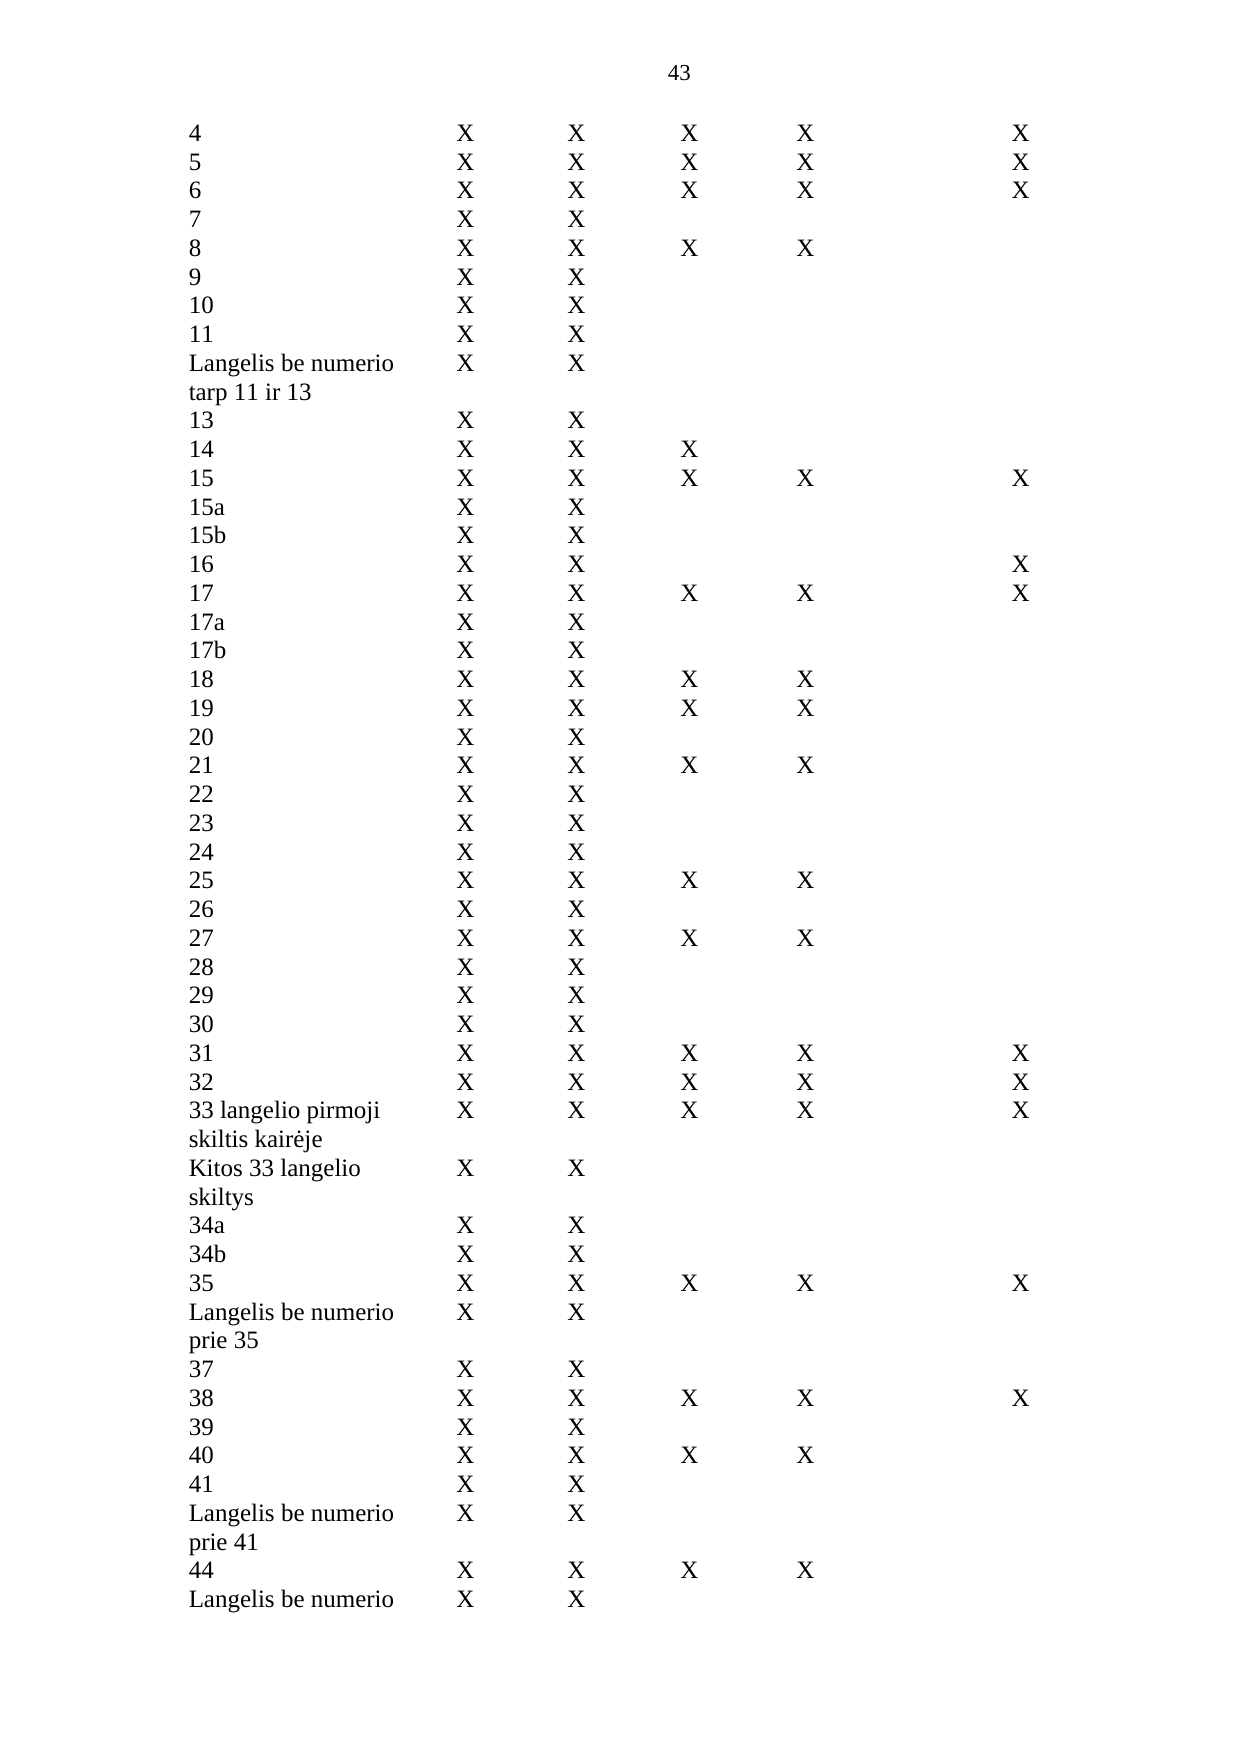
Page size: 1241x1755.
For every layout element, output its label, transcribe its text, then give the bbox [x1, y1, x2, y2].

table_cell [1176, 1584, 1181, 1613]
table_cell 16 [177, 549, 411, 578]
table_cell [633, 319, 746, 348]
table_cell X [411, 722, 519, 751]
table_cell [1176, 1153, 1181, 1211]
table_cell X [520, 981, 633, 1009]
table_cell X [520, 1239, 633, 1268]
table_cell X [746, 866, 865, 894]
table_cell [746, 1584, 865, 1613]
table_cell X [865, 147, 1176, 176]
table_cell [746, 262, 865, 291]
table_cell [1176, 1498, 1181, 1556]
table_cell [865, 1412, 1176, 1441]
table_cell [633, 1211, 746, 1239]
table_cell [746, 434, 865, 463]
table_cell X [746, 1038, 865, 1067]
table_cell [1176, 348, 1181, 406]
table_cell [746, 952, 865, 981]
table_cell 33 langelio pirmoji skiltis kairėje [177, 1096, 411, 1153]
table_cell [865, 837, 1176, 866]
table_cell X [411, 1584, 519, 1613]
table_cell [865, 923, 1176, 952]
table_cell 31 [177, 1038, 411, 1067]
table_cell 39 [177, 1412, 411, 1441]
table_cell [865, 664, 1176, 693]
table_cell [746, 1153, 865, 1211]
table_cell [633, 1354, 746, 1383]
table_cell 27 [177, 923, 411, 952]
table_cell [746, 1469, 865, 1498]
table_cell X [520, 1556, 633, 1584]
table_cell X [411, 751, 519, 779]
table_cell X [746, 1383, 865, 1412]
table_cell [1176, 779, 1181, 808]
table_cell X [633, 664, 746, 693]
table_cell [865, 1009, 1176, 1038]
table_cell X [865, 1067, 1176, 1096]
table_cell [746, 406, 865, 434]
table_cell Kitos 33 langelio skiltys [177, 1153, 411, 1211]
table_cell X [520, 1383, 633, 1412]
table_cell X [746, 463, 865, 492]
table_cell X [520, 722, 633, 751]
table_cell [1176, 607, 1181, 636]
table_cell X [520, 204, 633, 233]
table_cell [1176, 923, 1181, 952]
table_cell [1176, 406, 1181, 434]
table_cell 20 [177, 722, 411, 751]
table_cell [1176, 291, 1181, 319]
table_cell X [411, 1239, 519, 1268]
table_cell 23 [177, 808, 411, 837]
table_cell X [411, 434, 519, 463]
table_cell X [411, 664, 519, 693]
table_cell X [411, 1383, 519, 1412]
table_cell [1176, 118, 1181, 147]
table_cell [633, 952, 746, 981]
table_cell X [411, 1067, 519, 1096]
table_cell X [411, 1354, 519, 1383]
table_cell [865, 636, 1176, 664]
table_cell [746, 722, 865, 751]
table_cell [746, 1354, 865, 1383]
table_cell X [411, 521, 519, 549]
table_cell [1176, 664, 1181, 693]
table_cell [746, 607, 865, 636]
table_cell [746, 1498, 865, 1556]
table_cell 18 [177, 664, 411, 693]
table_cell X [520, 348, 633, 406]
table_cell 4 [177, 118, 411, 147]
table_cell [746, 291, 865, 319]
table_cell [633, 1009, 746, 1038]
table_cell X [411, 866, 519, 894]
table_cell [865, 981, 1176, 1009]
table_cell X [746, 923, 865, 952]
table_cell X [633, 751, 746, 779]
table_cell X [411, 348, 519, 406]
table_cell [1176, 1383, 1181, 1412]
table_cell 17 [177, 578, 411, 607]
table_cell [633, 348, 746, 406]
table_cell 25 [177, 866, 411, 894]
table_cell X [520, 664, 633, 693]
table_cell [746, 1239, 865, 1268]
table_cell X [865, 1383, 1176, 1412]
table_cell 13 [177, 406, 411, 434]
table_cell [746, 837, 865, 866]
table_cell [1176, 751, 1181, 779]
table_cell X [411, 693, 519, 722]
table_cell [865, 434, 1176, 463]
table_cell X [520, 147, 633, 176]
table_cell [1176, 233, 1181, 262]
table_cell X [520, 894, 633, 923]
table_cell [865, 693, 1176, 722]
table_cell [746, 549, 865, 578]
table_cell [633, 406, 746, 434]
table_cell X [520, 176, 633, 204]
table_cell X [520, 866, 633, 894]
table_cell [746, 204, 865, 233]
table_cell X [411, 923, 519, 952]
table_cell X [633, 434, 746, 463]
table_cell [746, 808, 865, 837]
table_cell X [411, 1096, 519, 1153]
table_cell X [411, 981, 519, 1009]
table_cell [633, 1297, 746, 1354]
table_cell X [520, 291, 633, 319]
table_cell [865, 751, 1176, 779]
table_cell X [411, 406, 519, 434]
table_cell [1176, 176, 1181, 204]
table_cell [1176, 1354, 1181, 1383]
table_cell Langelis be numerio prie 41 [177, 1498, 411, 1556]
table_cell 38 [177, 1383, 411, 1412]
table_cell [1176, 492, 1181, 521]
table_cell X [865, 578, 1176, 607]
table_cell [746, 981, 865, 1009]
table_cell [865, 779, 1176, 808]
table_cell X [520, 319, 633, 348]
table_cell [1176, 1268, 1181, 1297]
table_cell X [411, 578, 519, 607]
table_cell [865, 291, 1176, 319]
table_cell [633, 894, 746, 923]
table_cell [1176, 147, 1181, 176]
table_cell X [520, 233, 633, 262]
table_cell X [411, 837, 519, 866]
table_cell 11 [177, 319, 411, 348]
table_cell X [633, 118, 746, 147]
table_cell 5 [177, 147, 411, 176]
table_cell 44 [177, 1556, 411, 1584]
table_cell [865, 607, 1176, 636]
table_cell 19 [177, 693, 411, 722]
table_cell [1176, 894, 1181, 923]
table_cell 34b [177, 1239, 411, 1268]
table_cell X [633, 1268, 746, 1297]
table_cell [1176, 319, 1181, 348]
table_cell [746, 1412, 865, 1441]
table_cell 8 [177, 233, 411, 262]
table_cell [633, 521, 746, 549]
table_cell 17b [177, 636, 411, 664]
table_cell [1176, 1412, 1181, 1441]
table_cell [865, 1469, 1176, 1498]
table_cell X [746, 1556, 865, 1584]
table_cell X [746, 1268, 865, 1297]
table_cell X [520, 1412, 633, 1441]
table_cell [865, 1211, 1176, 1239]
table_cell X [746, 1096, 865, 1153]
table_cell X [520, 607, 633, 636]
table_cell X [520, 1038, 633, 1067]
table_cell X [520, 1498, 633, 1556]
table_cell X [411, 1211, 519, 1239]
table_cell X [633, 578, 746, 607]
table_cell [1176, 1211, 1181, 1239]
table_cell 29 [177, 981, 411, 1009]
table_cell X [633, 1096, 746, 1153]
table_cell 7 [177, 204, 411, 233]
table_cell X [520, 751, 633, 779]
table_cell [746, 636, 865, 664]
table_cell X [411, 262, 519, 291]
table_cell 28 [177, 952, 411, 981]
table_cell 15a [177, 492, 411, 521]
table_cell [633, 1239, 746, 1268]
table_cell X [411, 894, 519, 923]
table_cell [865, 262, 1176, 291]
table_cell X [520, 1153, 633, 1211]
table_cell X [746, 233, 865, 262]
table_cell X [520, 837, 633, 866]
table_cell X [633, 1038, 746, 1067]
table_cell X [520, 463, 633, 492]
table_cell [865, 204, 1176, 233]
table_cell [633, 492, 746, 521]
table_cell [1176, 1441, 1181, 1469]
table_cell Langelis be numerio tarp 11 ir 13 [177, 348, 411, 406]
table_cell [633, 262, 746, 291]
table_cell X [633, 693, 746, 722]
table_cell [865, 521, 1176, 549]
table_cell X [865, 118, 1176, 147]
table_cell 21 [177, 751, 411, 779]
table_cell X [411, 1009, 519, 1038]
table_cell X [520, 549, 633, 578]
table_cell [746, 779, 865, 808]
table_cell X [520, 118, 633, 147]
table_cell X [411, 1556, 519, 1584]
table_cell 35 [177, 1268, 411, 1297]
table_cell X [633, 147, 746, 176]
table_cell X [865, 176, 1176, 204]
table_cell X [411, 1297, 519, 1354]
table_cell [865, 492, 1176, 521]
table_cell [1176, 693, 1181, 722]
table_cell [1176, 463, 1181, 492]
table_cell X [865, 463, 1176, 492]
table_cell X [520, 406, 633, 434]
table_cell [746, 1009, 865, 1038]
table_cell [746, 1211, 865, 1239]
table_cell [633, 549, 746, 578]
table_cell X [411, 233, 519, 262]
table_cell Langelis be numerio prie 35 [177, 1297, 411, 1354]
table_cell [633, 779, 746, 808]
table_cell X [633, 176, 746, 204]
table_cell [746, 1297, 865, 1354]
table_cell 24 [177, 837, 411, 866]
table_cell [633, 1153, 746, 1211]
table_cell [633, 1412, 746, 1441]
table_cell [633, 722, 746, 751]
table_cell [865, 1498, 1176, 1556]
table_cell X [520, 1211, 633, 1239]
table_cell X [520, 1096, 633, 1153]
table_cell X [411, 952, 519, 981]
table_cell X [411, 118, 519, 147]
table_cell 32 [177, 1067, 411, 1096]
table_cell X [520, 1009, 633, 1038]
table_cell 37 [177, 1354, 411, 1383]
table_cell X [746, 578, 865, 607]
table_cell X [520, 779, 633, 808]
table_cell [865, 319, 1176, 348]
table_cell X [411, 1412, 519, 1441]
table_cell [865, 1153, 1176, 1211]
table_cell [746, 894, 865, 923]
table_cell X [520, 1067, 633, 1096]
table_cell X [411, 1038, 519, 1067]
table_cell [865, 722, 1176, 751]
table_cell Langelis be numerio [177, 1584, 411, 1613]
table_cell [1176, 1556, 1181, 1584]
table_cell 15b [177, 521, 411, 549]
table_cell [1176, 1038, 1181, 1067]
table_cell [746, 319, 865, 348]
table_cell [865, 894, 1176, 923]
table_cell X [746, 664, 865, 693]
table_cell X [411, 779, 519, 808]
table_cell X [411, 291, 519, 319]
table_cell 22 [177, 779, 411, 808]
table_cell [865, 1556, 1176, 1584]
table_cell 40 [177, 1441, 411, 1469]
table_cell [1176, 1009, 1181, 1038]
table_cell X [633, 233, 746, 262]
table_cell 17a [177, 607, 411, 636]
table_cell [1176, 981, 1181, 1009]
table_cell X [520, 1441, 633, 1469]
table_cell X [520, 521, 633, 549]
table_cell X [411, 1153, 519, 1211]
table_cell [865, 1297, 1176, 1354]
table_cell X [520, 808, 633, 837]
table_cell [1176, 578, 1181, 607]
table_cell X [411, 808, 519, 837]
table_cell X [411, 204, 519, 233]
table_cell X [746, 693, 865, 722]
table_cell 6 [177, 176, 411, 204]
table_cell X [633, 1067, 746, 1096]
table_cell 30 [177, 1009, 411, 1038]
table_cell X [411, 147, 519, 176]
table_cell [746, 521, 865, 549]
table_cell [865, 808, 1176, 837]
table_cell X [520, 434, 633, 463]
table_cell X [411, 463, 519, 492]
table_cell [633, 981, 746, 1009]
table_cell X [520, 262, 633, 291]
table_cell X [520, 952, 633, 981]
table_cell [746, 492, 865, 521]
table_cell [1176, 866, 1181, 894]
table_cell [633, 204, 746, 233]
table_cell 41 [177, 1469, 411, 1498]
table_cell [633, 837, 746, 866]
table_cell X [411, 607, 519, 636]
table_cell X [520, 1584, 633, 1613]
table_cell [633, 1469, 746, 1498]
table_cell X [746, 176, 865, 204]
table_cell X [520, 1297, 633, 1354]
table_cell [633, 291, 746, 319]
table_cell [1176, 262, 1181, 291]
table_cell X [633, 866, 746, 894]
table_cell X [411, 1469, 519, 1498]
table_cell [865, 1441, 1176, 1469]
table_cell [1176, 952, 1181, 981]
table_cell 14 [177, 434, 411, 463]
table_cell [865, 233, 1176, 262]
table_cell 15 [177, 463, 411, 492]
table_cell X [746, 118, 865, 147]
table_cell [865, 866, 1176, 894]
table_cell [1176, 204, 1181, 233]
table_cell [633, 607, 746, 636]
table_cell X [520, 1354, 633, 1383]
table_cell [746, 348, 865, 406]
table_cell [1176, 636, 1181, 664]
table_cell [865, 1239, 1176, 1268]
table_cell X [633, 1441, 746, 1469]
table_cell [633, 1498, 746, 1556]
table_cell X [746, 1067, 865, 1096]
table_cell [1176, 1469, 1181, 1498]
table_cell X [865, 549, 1176, 578]
table_cell X [746, 147, 865, 176]
table_cell X [633, 1556, 746, 1584]
table_cell X [633, 1383, 746, 1412]
table_cell [1176, 521, 1181, 549]
table_cell X [520, 578, 633, 607]
table_cell X [520, 1469, 633, 1498]
table_cell X [411, 1268, 519, 1297]
table_cell X [411, 492, 519, 521]
table_cell [633, 808, 746, 837]
table_cell 9 [177, 262, 411, 291]
table_cell [865, 1354, 1176, 1383]
table_cell 34a [177, 1211, 411, 1239]
table_cell X [746, 751, 865, 779]
table_cell X [633, 463, 746, 492]
table_cell [1176, 722, 1181, 751]
table_cell X [520, 923, 633, 952]
table_cell [1176, 808, 1181, 837]
table_cell X [520, 636, 633, 664]
table_cell X [633, 923, 746, 952]
table_cell X [865, 1096, 1176, 1153]
table_cell X [411, 1498, 519, 1556]
table_cell [865, 1584, 1176, 1613]
table_cell X [520, 693, 633, 722]
table_cell 26 [177, 894, 411, 923]
table_cell [1176, 1067, 1181, 1096]
table_cell [1176, 837, 1181, 866]
table_cell X [411, 176, 519, 204]
table_cell X [746, 1441, 865, 1469]
table_cell X [411, 549, 519, 578]
table_cell [633, 636, 746, 664]
table_cell [1176, 1297, 1181, 1354]
table_cell X [520, 1268, 633, 1297]
table_cell X [865, 1268, 1176, 1297]
table_cell 10 [177, 291, 411, 319]
table_cell [1176, 434, 1181, 463]
table_cell [865, 952, 1176, 981]
table_cell [1176, 549, 1181, 578]
table_cell [865, 348, 1176, 406]
table_cell X [411, 319, 519, 348]
table_cell X [411, 1441, 519, 1469]
table_cell X [411, 636, 519, 664]
table_cell [865, 406, 1176, 434]
table_cell X [865, 1038, 1176, 1067]
table_cell [633, 1584, 746, 1613]
table_cell [1176, 1096, 1181, 1153]
table_cell [1176, 1239, 1181, 1268]
table_cell X [520, 492, 633, 521]
